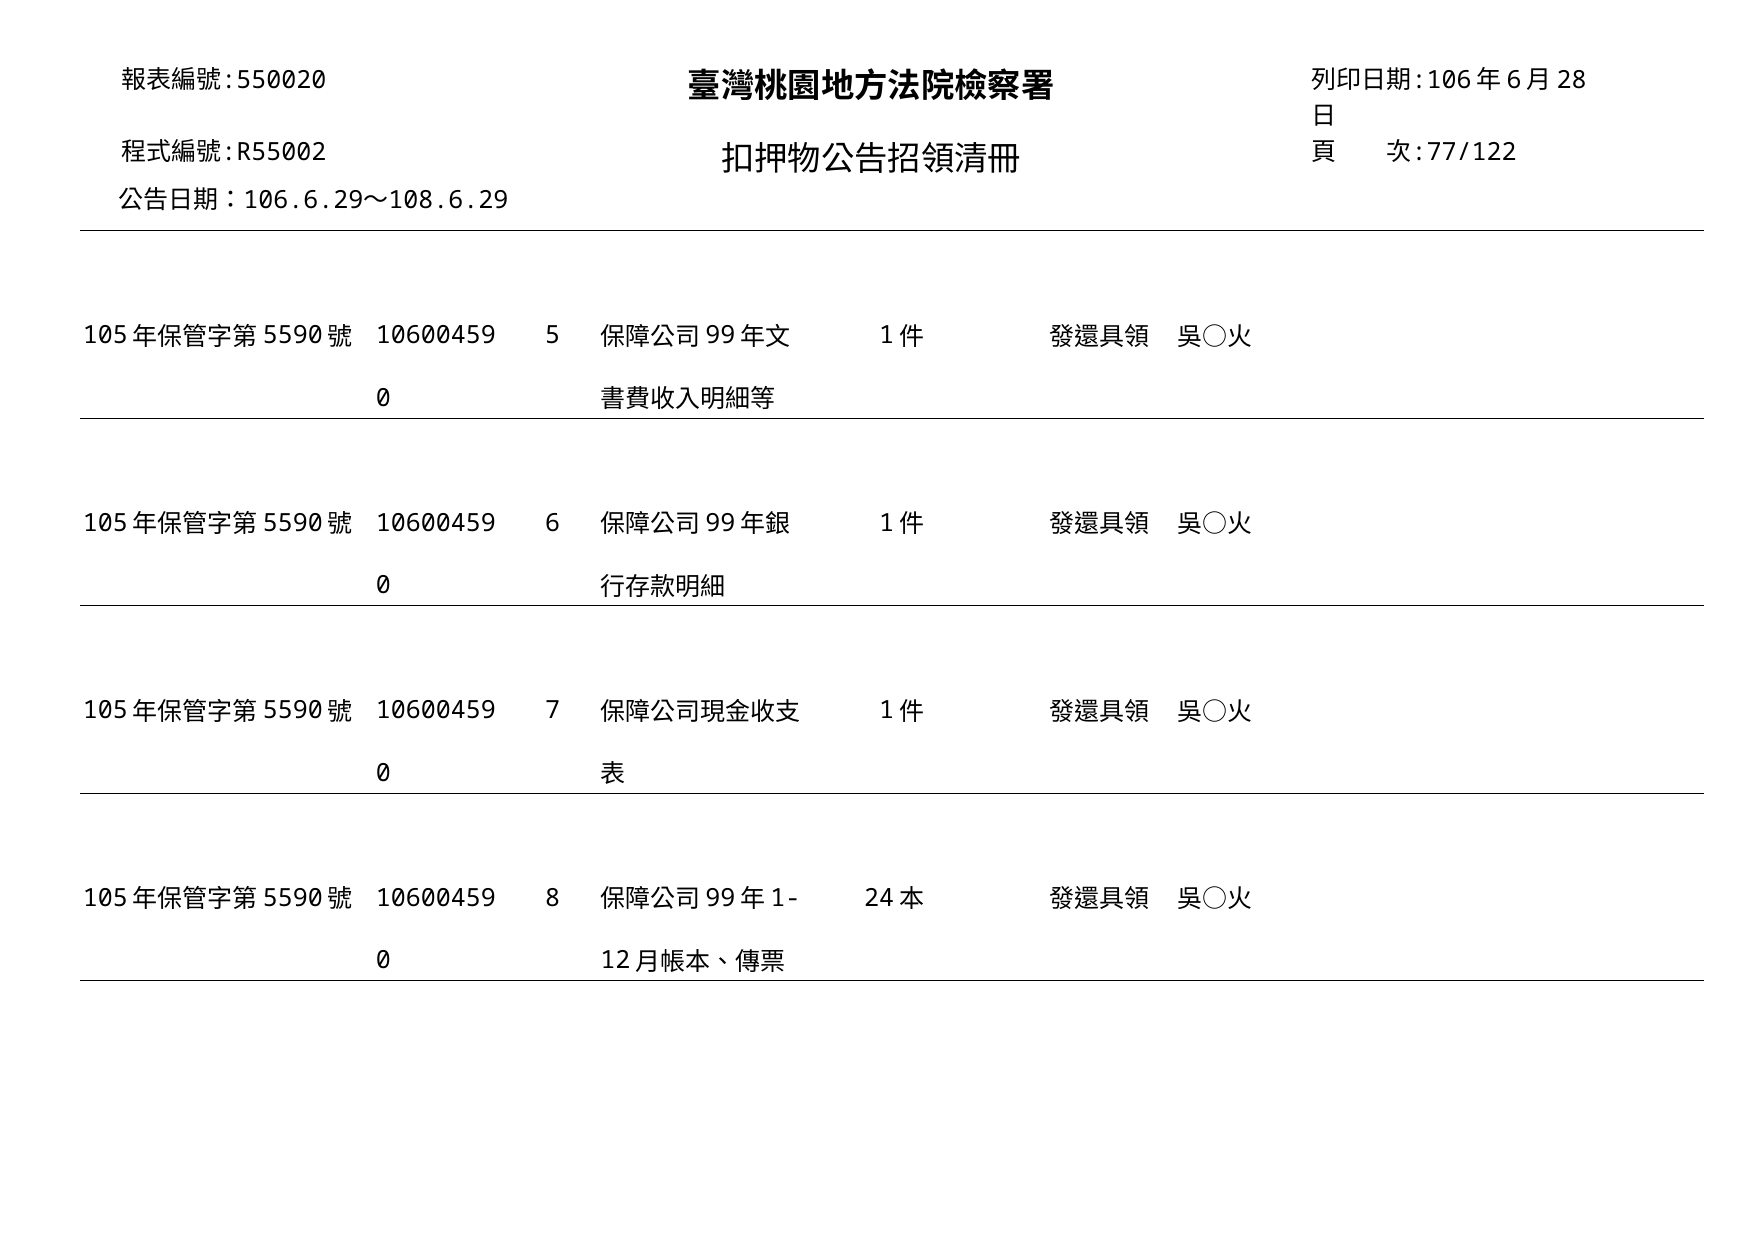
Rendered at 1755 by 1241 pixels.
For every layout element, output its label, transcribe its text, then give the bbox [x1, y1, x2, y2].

table_cell 106004590 [373, 419, 507, 605]
table_cell [1317, 231, 1575, 417]
table_cell 106004590 [373, 606, 507, 792]
table_cell 吳○火 [1175, 794, 1317, 980]
table_cell 發還具領 [1046, 794, 1175, 980]
table_cell 7 [507, 606, 597, 792]
table_cell 1件 [808, 606, 927, 792]
table_cell [1317, 794, 1575, 980]
table_cell 保障公司現金收支表 [597, 606, 807, 792]
table_cell [927, 606, 1046, 792]
table_cell [1575, 606, 1704, 792]
table_cell 106004590 [373, 231, 507, 417]
table_cell 保障公司99年銀行存款明細 [597, 419, 807, 605]
table_cell [1575, 794, 1704, 980]
table_cell 5 [507, 231, 597, 417]
table_cell 保障公司99年1-12月帳本、傳票 [597, 794, 807, 980]
table_cell 吳○火 [1175, 231, 1317, 417]
table_cell 發還具領 [1046, 419, 1175, 605]
table_cell [1575, 419, 1704, 605]
table_cell [927, 231, 1046, 417]
table_cell 發還具領 [1046, 231, 1175, 417]
table_cell 105年保管字第5590號 [80, 794, 373, 980]
table_cell 106004590 [373, 794, 507, 980]
table_cell 1件 [808, 419, 927, 605]
table_cell 24本 [808, 794, 927, 980]
table_cell 發還具領 [1046, 606, 1175, 792]
table_cell [1317, 606, 1575, 792]
table_cell [1575, 231, 1704, 417]
table_cell [927, 419, 1046, 605]
table_cell 105年保管字第5590號 [80, 231, 373, 417]
table_cell 105年保管字第5590號 [80, 419, 373, 605]
table_cell 保障公司99年文書費收入明細等 [597, 231, 807, 417]
table_cell 105年保管字第5590號 [80, 606, 373, 792]
table_cell 吳○火 [1175, 419, 1317, 605]
table_cell [927, 794, 1046, 980]
table_cell 6 [507, 419, 597, 605]
table_cell 吳○火 [1175, 606, 1317, 792]
table_cell [1317, 419, 1575, 605]
table_cell 8 [507, 794, 597, 980]
table_cell 1件 [808, 231, 927, 417]
